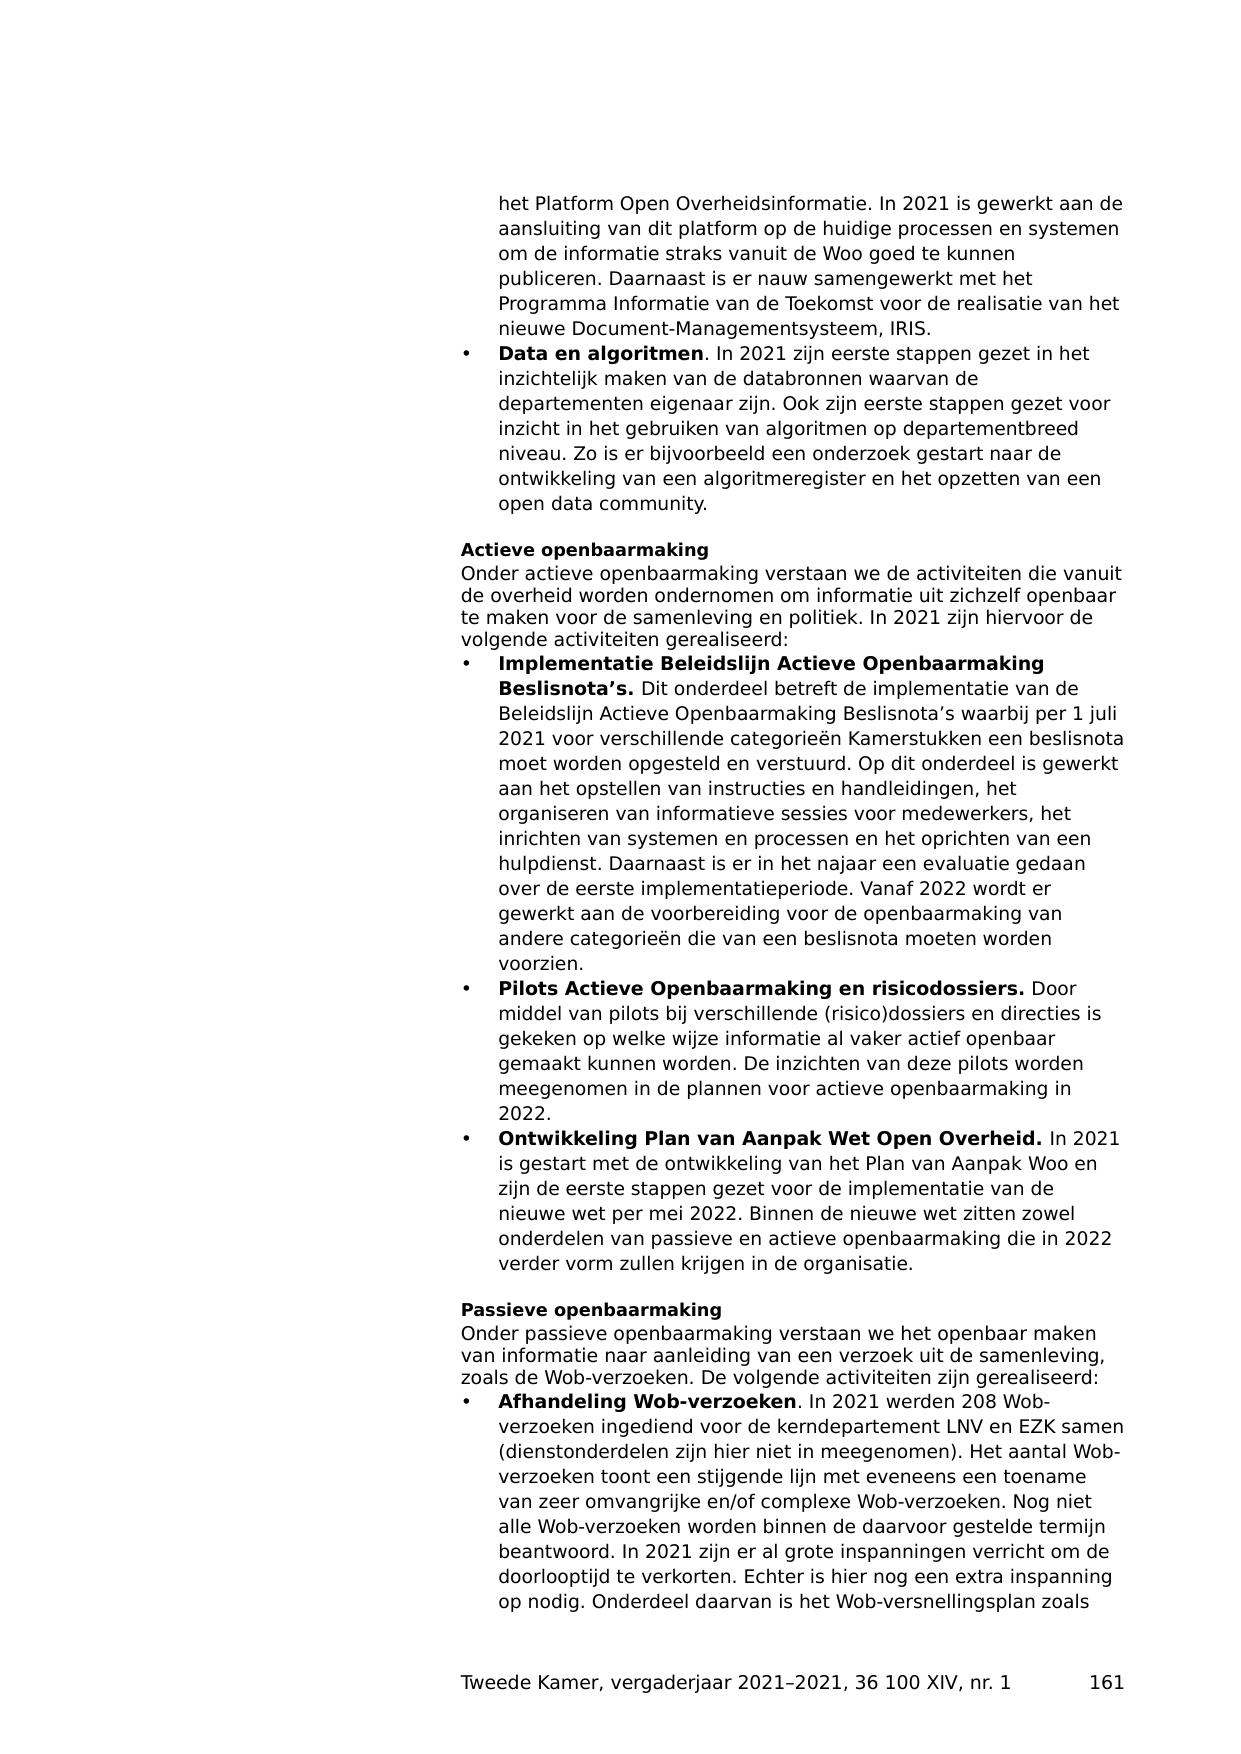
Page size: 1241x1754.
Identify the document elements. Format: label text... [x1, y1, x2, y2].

list Implementatie Beleidslijn Actieve Openbaarmaking Beslisnota’s. Dit onderdeel betreft de implementatie van de Beleidslijn Actieve Openbaarmaking Beslisnota’s waarbij per 1 juli 2021 voor verschillende categorieën Kamerstukken een beslisnota moet worden opgesteld en verstuurd. Op dit onderdeel is gewerkt aan het opstellen van instructies en handleidingen, het organiseren van informatieve sessies voor medewerkers, het inrichten van systemen en processen en het oprichten van een hulpdienst. Daarnaast is er in het najaar een evaluatie gedaan over de eerste implementatieperiode. Vanaf 2022 wordt er gewerkt aan de voorbereiding voor de openbaarmaking van andere categorieën die van een beslisnota moeten worden voorzien. [461, 651, 1125, 976]
list Data en algoritmen. In 2021 zijn eerste stappen gezet in het inzichtelijk maken van de databronnen waarvan de departementen eigenaar zijn. Ook zijn eerste stappen gezet voor inzicht in het gebruiken van algoritmen op departementbreed niveau. Zo is er bijvoorbeeld een onderzoek gestart naar de ontwikkeling van een algoritmeregister en het opzetten van een open data community. [461, 341, 1125, 516]
list het Platform Open Overheidsinformatie. In 2021 is gewerkt aan de aansluiting van dit platform op de huidige processen en systemen om de informatie straks vanuit de Woo goed te kunnen publiceren. Daarnaast is er nauw samengewerkt met het Programma Informatie van de Toekomst voor de realisatie van het nieuwe Document-Managementsysteem, IRIS. [461, 191, 1125, 341]
list Afhandeling Wob-verzoeken. In 2021 werden 208 Wob-verzoeken ingediend voor de kerndepartement LNV en EZK samen (dienstonderdelen zijn hier niet in meegenomen). Het aantal Wob-verzoeken toont een stijgende lijn met eveneens een toename van zeer omvangrijke en/of complexe Wob-verzoeken. Nog niet alle Wob-verzoeken worden binnen de daarvoor gestelde termijn beantwoord. In 2021 zijn er al grote inspanningen verricht om de doorlooptijd te verkorten. Echter is hier nog een extra inspanning op nodig. Onderdeel daarvan is het Wob-versnellingsplan zoals [461, 1388, 1125, 1613]
list Ontwikkeling Plan van Aanpak Wet Open Overheid. In 2021 is gestart met de ontwikkeling van het Plan van Aanpak Woo en zijn de eerste stappen gezet voor de implementatie van de nieuwe wet per mei 2022. Binnen de nieuwe wet zitten zowel onderdelen van passieve en actieve openbaarmaking die in 2022 verder vorm zullen krijgen in de organisatie. [461, 1126, 1125, 1276]
text Onder passieve openbaarmaking verstaan we het openbaar maken van informatie naar aanleiding van een verzoek uit de samenleving, zoals de Wob-verzoeken. De volgende activiteiten zijn gerealiseerd: [461, 1323, 1125, 1388]
text Onder actieve openbaarmaking verstaan we de activiteiten die vanuit de overheid worden ondernomen om informatie uit zichzelf openbaar te maken voor de samenleving en politiek. In 2021 zijn hiervoor de volgende activiteiten gerealiseerd: [461, 563, 1125, 651]
text Passieve openbaarmaking [461, 1298, 1125, 1321]
text Actieve openbaarmaking [461, 538, 1125, 561]
list Pilots Actieve Openbaarmaking en risicodossiers. Door middel van pilots bij verschillende (risico)dossiers en directies is gekeken op welke wijze informatie al vaker actief openbaar gemaakt kunnen worden. De inzichten van deze pilots worden meegenomen in de plannen voor actieve openbaarmaking in 2022. [461, 976, 1125, 1126]
